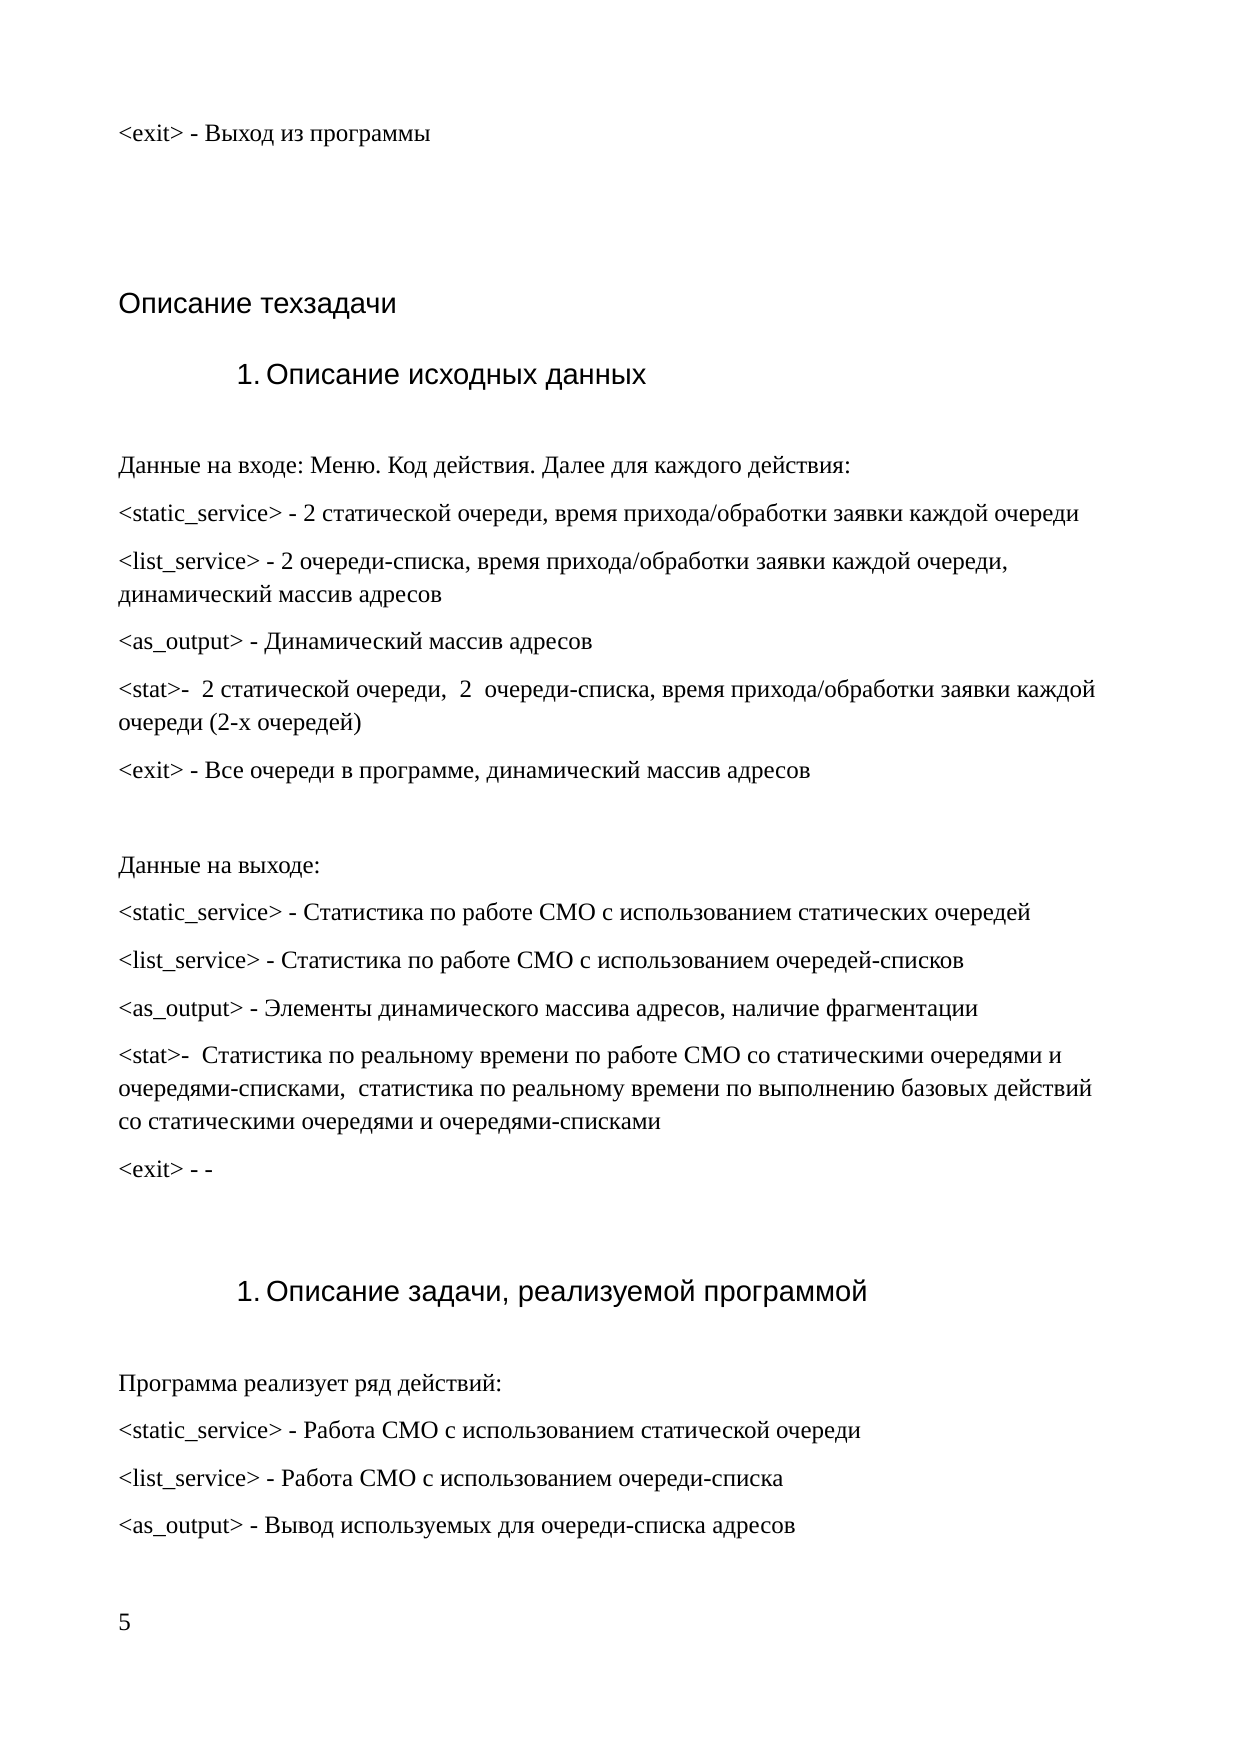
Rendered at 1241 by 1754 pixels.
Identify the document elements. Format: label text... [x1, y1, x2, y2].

text <exit> - Все очереди в программе, динамический массив адресов [118, 755, 1122, 783]
text Программа реализует ряд действий: [118, 1368, 1122, 1397]
subtitle Описание техзадачи [118, 286, 1122, 319]
subtitle Описание исходных данных [236, 357, 1122, 391]
text <list_service> - Статистика по работе СМО с использованием очередей-списков [118, 945, 1122, 974]
text <exit> - - [118, 1154, 1122, 1183]
text <static_service> - Работа СМО с использованием статической очереди [118, 1415, 1122, 1444]
text <as_output> - Элементы динамического массива адресов, наличие фрагментации [118, 993, 1122, 1021]
subtitle Описание задачи, реализуемой программой [236, 1274, 1122, 1308]
text <list_service> - Работа СМО с использованием очереди-списка [118, 1463, 1122, 1492]
text <as_output> - Динамический массив адресов [118, 626, 1122, 655]
text <exit> - Выход из программы [118, 118, 1122, 147]
text <stat>- 2 статической очереди, 2 очереди-списка, время прихода/обработки заявки каждой очереди (2-х очередей) [118, 674, 1122, 736]
text <static_service> - 2 статической очереди, время прихода/обработки заявки каждой очереди [118, 498, 1122, 527]
text <list_service> - 2 очереди-списка, время прихода/обработки заявки каждой очереди, динамический массив адресов [118, 546, 1122, 608]
text <stat>- Статистика по реальному времени по работе СМО со статическими очередями и очередями-списками, статистика по реальному времени по выполнению базовых действий со статическими очередями и очередями-списками [118, 1040, 1122, 1135]
text <as_output> - Вывод используемых для очереди-списка адресов [118, 1511, 1122, 1539]
text <static_service> - Статистика по работе СМО с использованием статических очередей [118, 897, 1122, 926]
text Данные на входе: Меню. Код действия. Далее для каждого действия: [118, 451, 1122, 479]
text Данные на выходе: [118, 850, 1122, 879]
